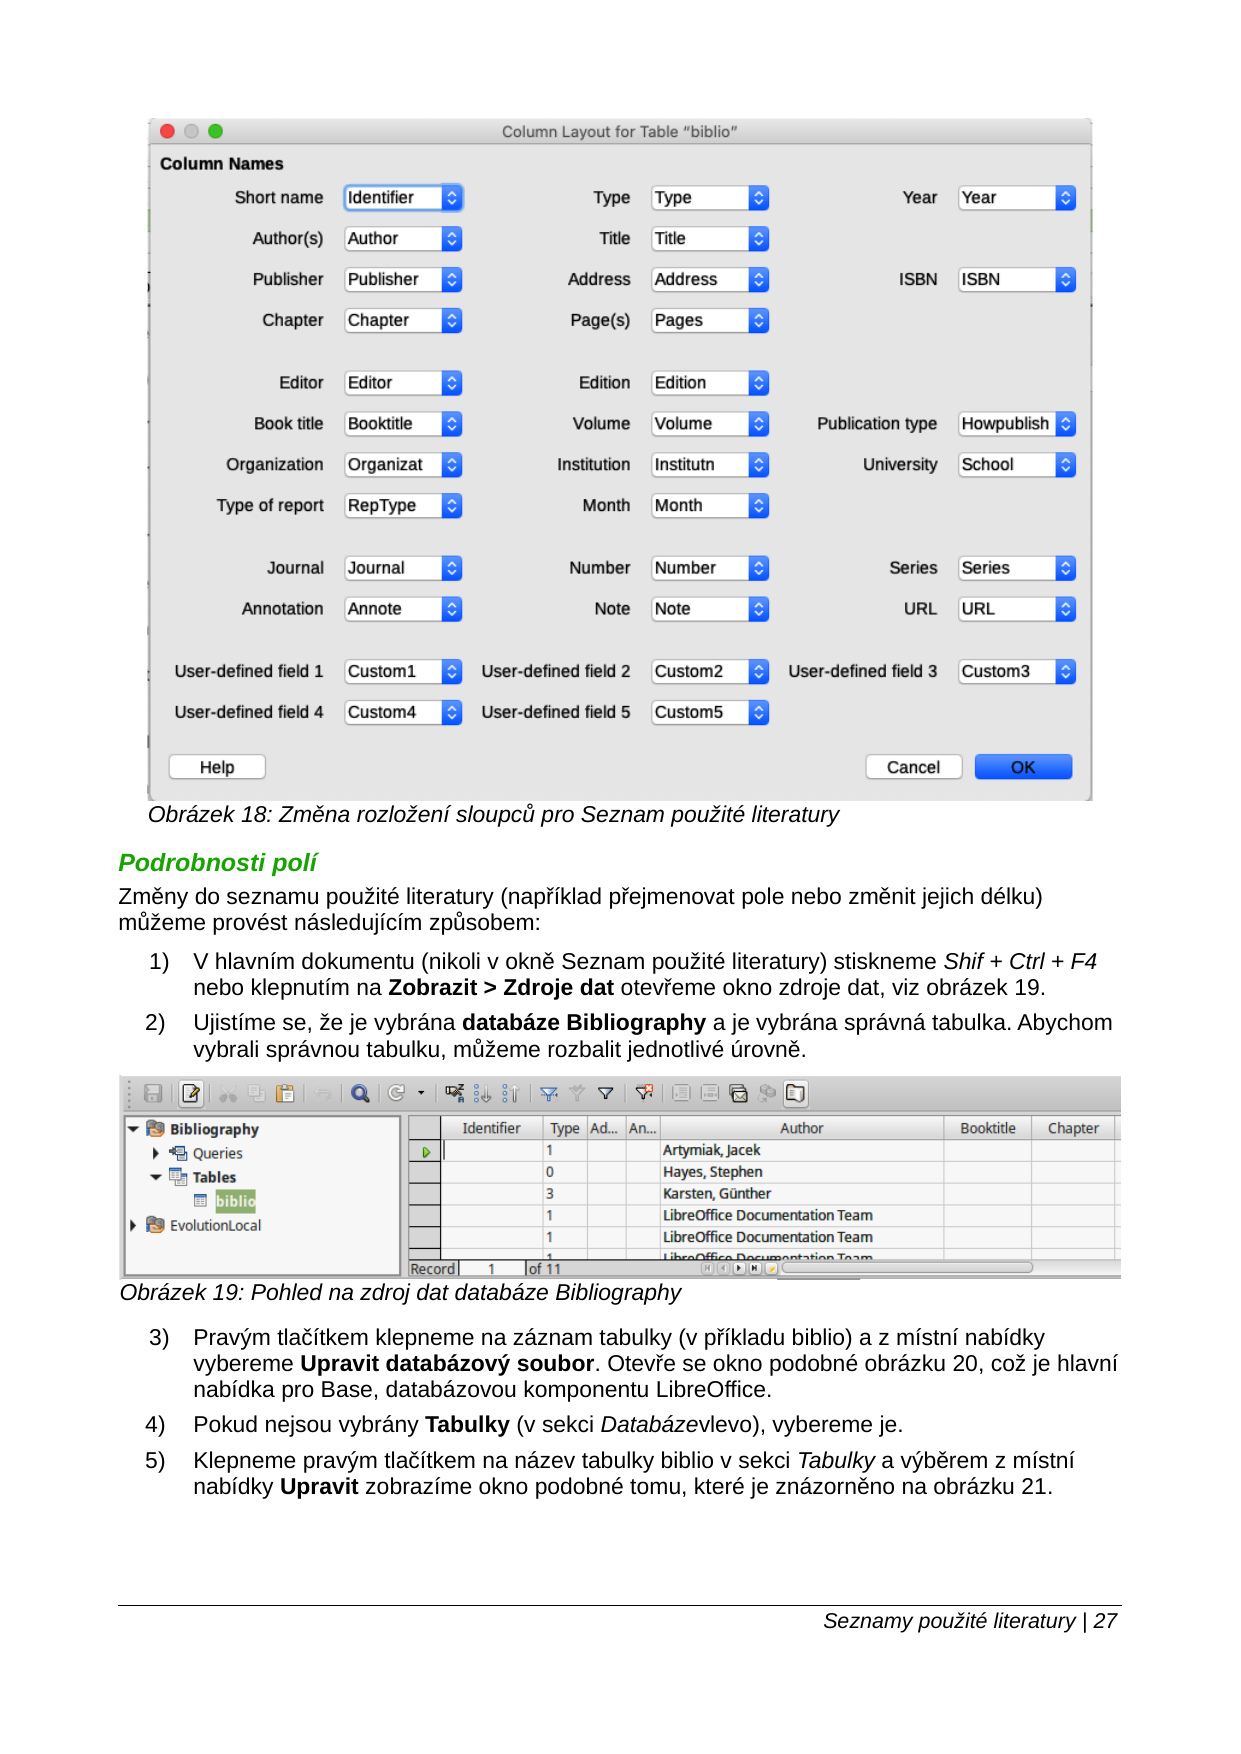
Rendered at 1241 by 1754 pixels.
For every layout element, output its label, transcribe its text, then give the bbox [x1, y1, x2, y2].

list Pravým tlačítkem klepneme na záznam tabulky (v příkladu biblio) a z místní nabídky vybereme Upravit databázový soubor. Otevře se okno podobné obrázku 20, což je hlavní nabídka pro Base, databázovou komponentu LibreOffice. [169, 1323, 1122, 1403]
list Pokud nejsou vybrány Tabulky (v sekci Databázevlevo), vybereme je. [165, 1411, 1122, 1438]
list Ujistíme se, že je vybrána databáze Bibliography a je vybrána správná tabulka. Abychom vybrali správnou tabulku, můžeme rozbalit jednotlivé úrovně. [165, 1009, 1122, 1062]
subtitle Podrobnosti polí [118, 848, 1122, 877]
text Obrázek 18: Změna rozložení sloupců pro Seznam použité literatury [148, 801, 1093, 827]
picture [147, 118, 1093, 801]
list Klepneme pravým tlačítkem na název tabulky biblio v sekci Tabulky a výběrem z místní nabídky Upravit zobrazíme okno podobné tomu, které je znázorněno na obrázku 21. [165, 1447, 1122, 1499]
text Obrázek 19: Pohled na zdroj dat databáze Bibliography [119, 1280, 1121, 1306]
list Změny do seznamu použité literatury (například přejmenovat pole nebo změnit jejich délku) můžeme provést následujícím způsobem: [118, 883, 1122, 935]
list V hlavním dokumentu (nikoli v okně Seznam použité literatury) stiskneme Shif + Ctrl + F4 nebo klepnutím na Zobrazit > Zdroje dat otevřeme okno zdroje dat, viz obrázek 19. [169, 948, 1122, 1001]
picture [119, 1075, 1121, 1280]
